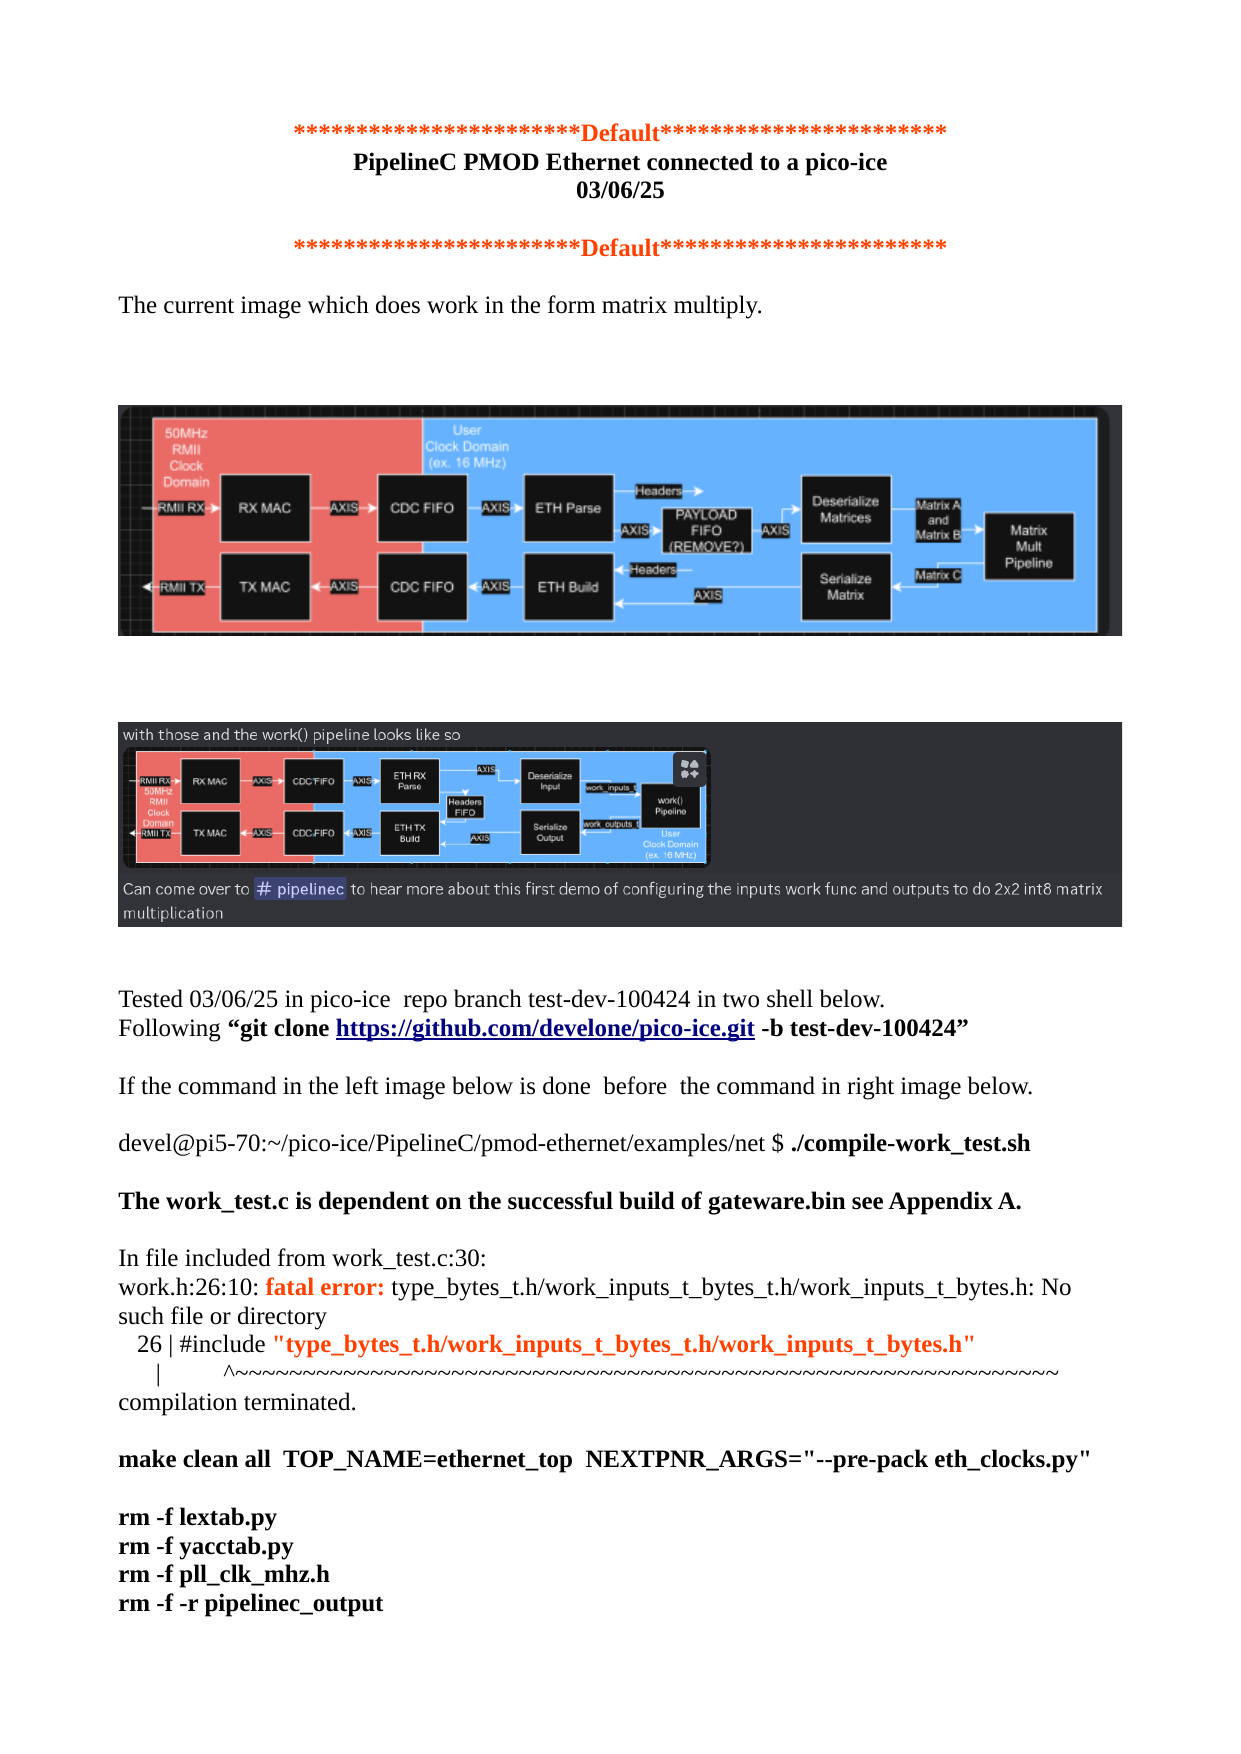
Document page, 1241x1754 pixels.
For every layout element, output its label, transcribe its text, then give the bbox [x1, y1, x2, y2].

text 26 | #include "type_bytes_t.h/work_inputs_t_bytes_t.h/work_inputs_t_bytes.h" [118, 1329, 1122, 1358]
text 03/06/25 [118, 176, 1122, 204]
text devel@pi5-70:~/pico-ice/PipelineC/pmod-ethernet/examples/net $ ./compile-work_test.sh [118, 1128, 1122, 1157]
picture [118, 405, 1123, 636]
text rm -f yacctab.py [118, 1531, 1122, 1559]
picture [118, 722, 1123, 927]
text Tested 03/06/25 in pico-ice repo branch test-dev-100424 in two shell below. [118, 984, 1122, 1013]
text compilation terminated. [118, 1387, 1122, 1416]
text | ^~~~~~~~~~~~~~~~~~~~~~~~~~~~~~~~~~~~~~~~~~~~~~~~~~~~~~~~~~~~~~ [118, 1358, 1122, 1387]
text ***********************Default*********************** [118, 233, 1122, 262]
text If the command in the left image below is done before the command in right image below. [118, 1071, 1122, 1099]
text In file included from work_test.c:30: [118, 1243, 1122, 1272]
text PipelineC PMOD Ethernet connected to a pico-ice [118, 147, 1122, 176]
text ***********************Default*********************** [118, 118, 1122, 147]
text rm -f pll_clk_mhz.h [118, 1559, 1122, 1588]
text The work_test.c is dependent on the successful build of gateware.bin see Appendix A. [118, 1186, 1122, 1214]
text work.h:26:10: fatal error: type_bytes_t.h/work_inputs_t_bytes_t.h/work_inputs_t_bytes.h: No such file or directory [118, 1272, 1122, 1329]
text make clean all TOP_NAME=ethernet_top NEXTPNR_ARGS="--pre-pack eth_clocks.py" [118, 1444, 1122, 1473]
text rm -f -r pipelinec_output [118, 1588, 1122, 1617]
text Following “git clone https://github.com/develone/pico-ice.git -b test-dev-100424” [118, 1013, 1122, 1042]
text The current image which does work in the form matrix multiply. [118, 291, 1122, 319]
text rm -f lextab.py [118, 1502, 1122, 1531]
